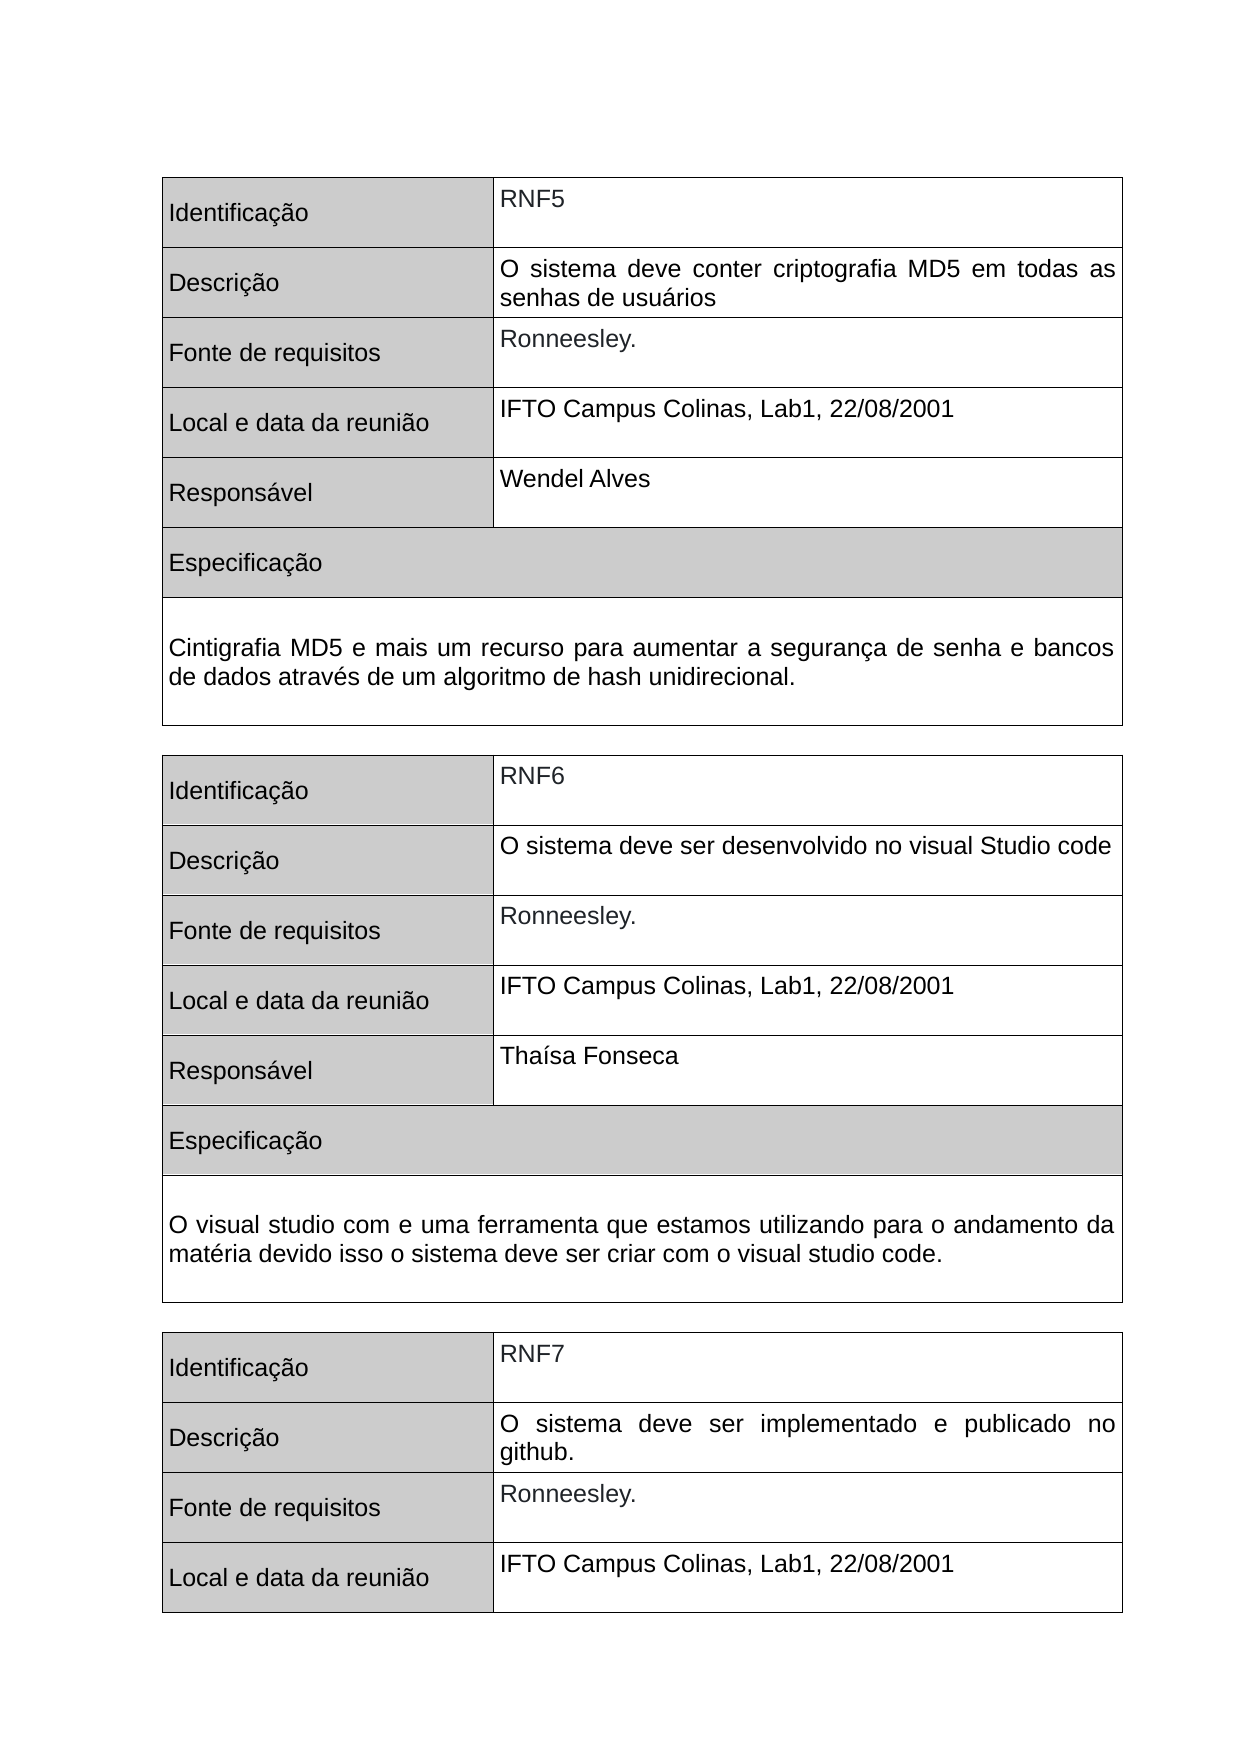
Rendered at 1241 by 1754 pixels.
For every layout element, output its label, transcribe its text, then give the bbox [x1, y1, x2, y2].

table_cell Local e data da reunião [163, 388, 493, 457]
table_header Identificação [163, 1333, 493, 1402]
table_header Identificação [163, 756, 493, 824]
table_header RNF5 [494, 178, 1122, 247]
table_cell Responsável [163, 458, 493, 527]
table_cell O sistema deve ser desenvolvido no visual Studio code [494, 826, 1122, 894]
table_cell O visual studio com e uma ferramenta que estamos utilizando para o andamento da matéria devido isso o sistema deve ser criar com o visual studio code. [163, 1176, 1122, 1302]
table_cell Ronneesley. [494, 1473, 1122, 1542]
table_cell Descrição [163, 248, 493, 317]
table_cell Ronneesley. [494, 896, 1122, 964]
table_cell Descrição [163, 826, 493, 894]
table_cell Fonte de requisitos [163, 1473, 493, 1542]
table_cell Local e data da reunião [163, 1543, 493, 1612]
table_cell Responsável [163, 1036, 493, 1104]
table_cell Wendel Alves [494, 458, 1122, 527]
table_cell Thaísa Fonseca [494, 1036, 1122, 1104]
table_cell Fonte de requisitos [163, 318, 493, 387]
table_cell Ronneesley. [494, 318, 1122, 387]
table_cell Descrição [163, 1403, 493, 1472]
table_cell Local e data da reunião [163, 966, 493, 1034]
table_cell IFTO Campus Colinas, Lab1, 22/08/2001 [494, 388, 1122, 457]
table_header RNF6 [494, 756, 1122, 824]
table_cell Fonte de requisitos [163, 896, 493, 964]
table_header Identificação [163, 178, 493, 247]
table_cell IFTO Campus Colinas, Lab1, 22/08/2001 [494, 1543, 1122, 1612]
table_header RNF7 [494, 1333, 1122, 1402]
table_cell IFTO Campus Colinas, Lab1, 22/08/2001 [494, 966, 1122, 1034]
table_cell Cintigrafia MD5 e mais um recurso para aumentar a segurança de senha e bancos de dados através de um algoritmo de hash unidirecional. [163, 598, 1122, 725]
table_cell Especificação [163, 1106, 1122, 1174]
table_cell O sistema deve conter criptografia MD5 em todas as senhas de usuários [494, 248, 1122, 317]
table_cell O sistema deve ser implementado e publicado no github. [494, 1403, 1122, 1472]
table_cell Especificação [163, 528, 1122, 597]
